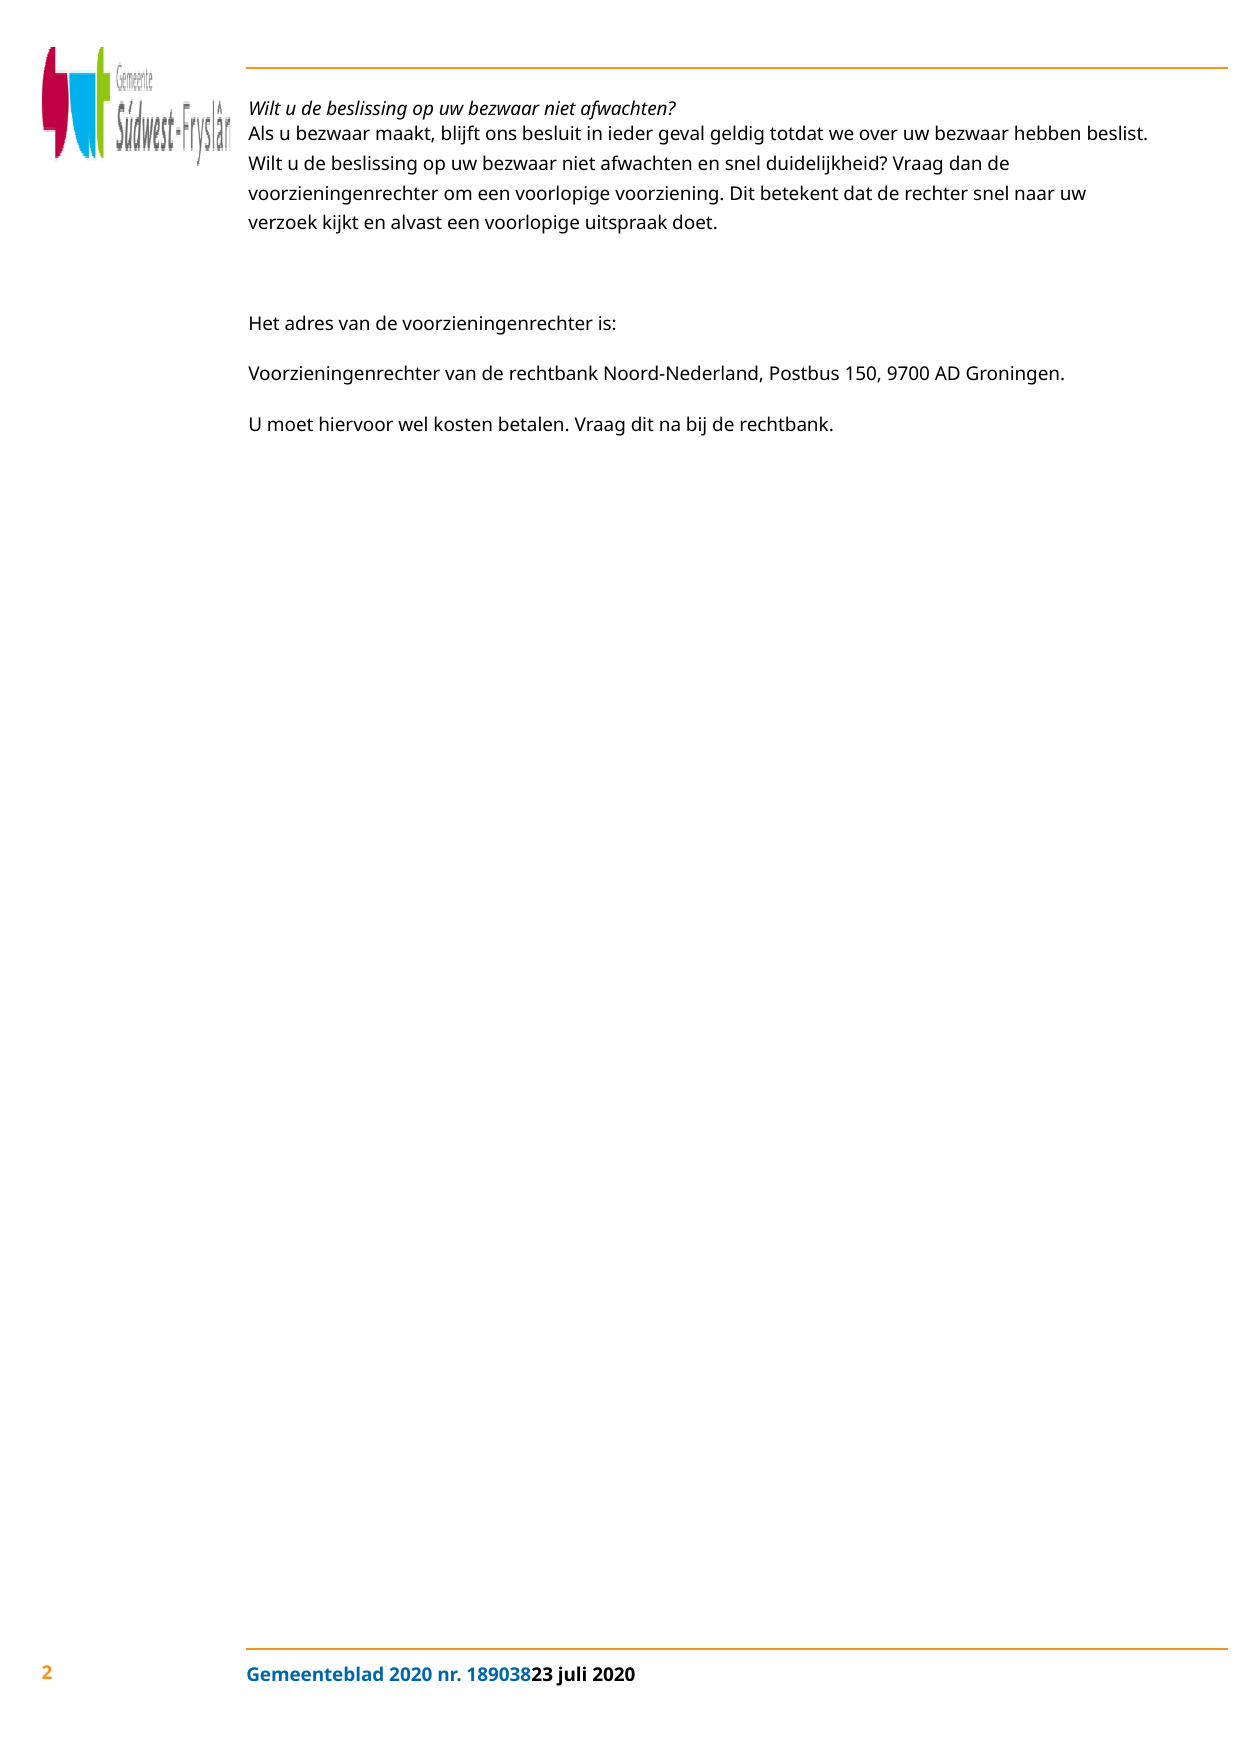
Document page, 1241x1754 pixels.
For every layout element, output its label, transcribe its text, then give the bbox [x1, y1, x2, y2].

text Als u bezwaar maakt, blijft ons besluit in ieder geval geldig totdat we over uw bezwaar hebben beslist. Wilt u de beslissing op uw bezwaar niet afwachten en snel duidelijkheid? Vraag dan de voorzieningenrechter om een voorlopige voorziening. Dit betekent dat de rechter snel naar uw verzoek kijkt en alvast een voorlopige uitspraak doet. [248, 121, 1152, 235]
text U moet hiervoor wel kosten betalen. Vraag dit na bij de rechtbank. [248, 411, 1152, 437]
text Het adres van de voorzieningenrechter is: [248, 310, 1152, 336]
picture [41, 47, 231, 172]
text Voorzieningenrechter van de rechtbank Noord-Nederland, Postbus 150, 9700 AD Groningen. [248, 361, 1152, 386]
text Wilt u de beslissing op uw bezwaar niet afwachten? [248, 95, 1152, 121]
